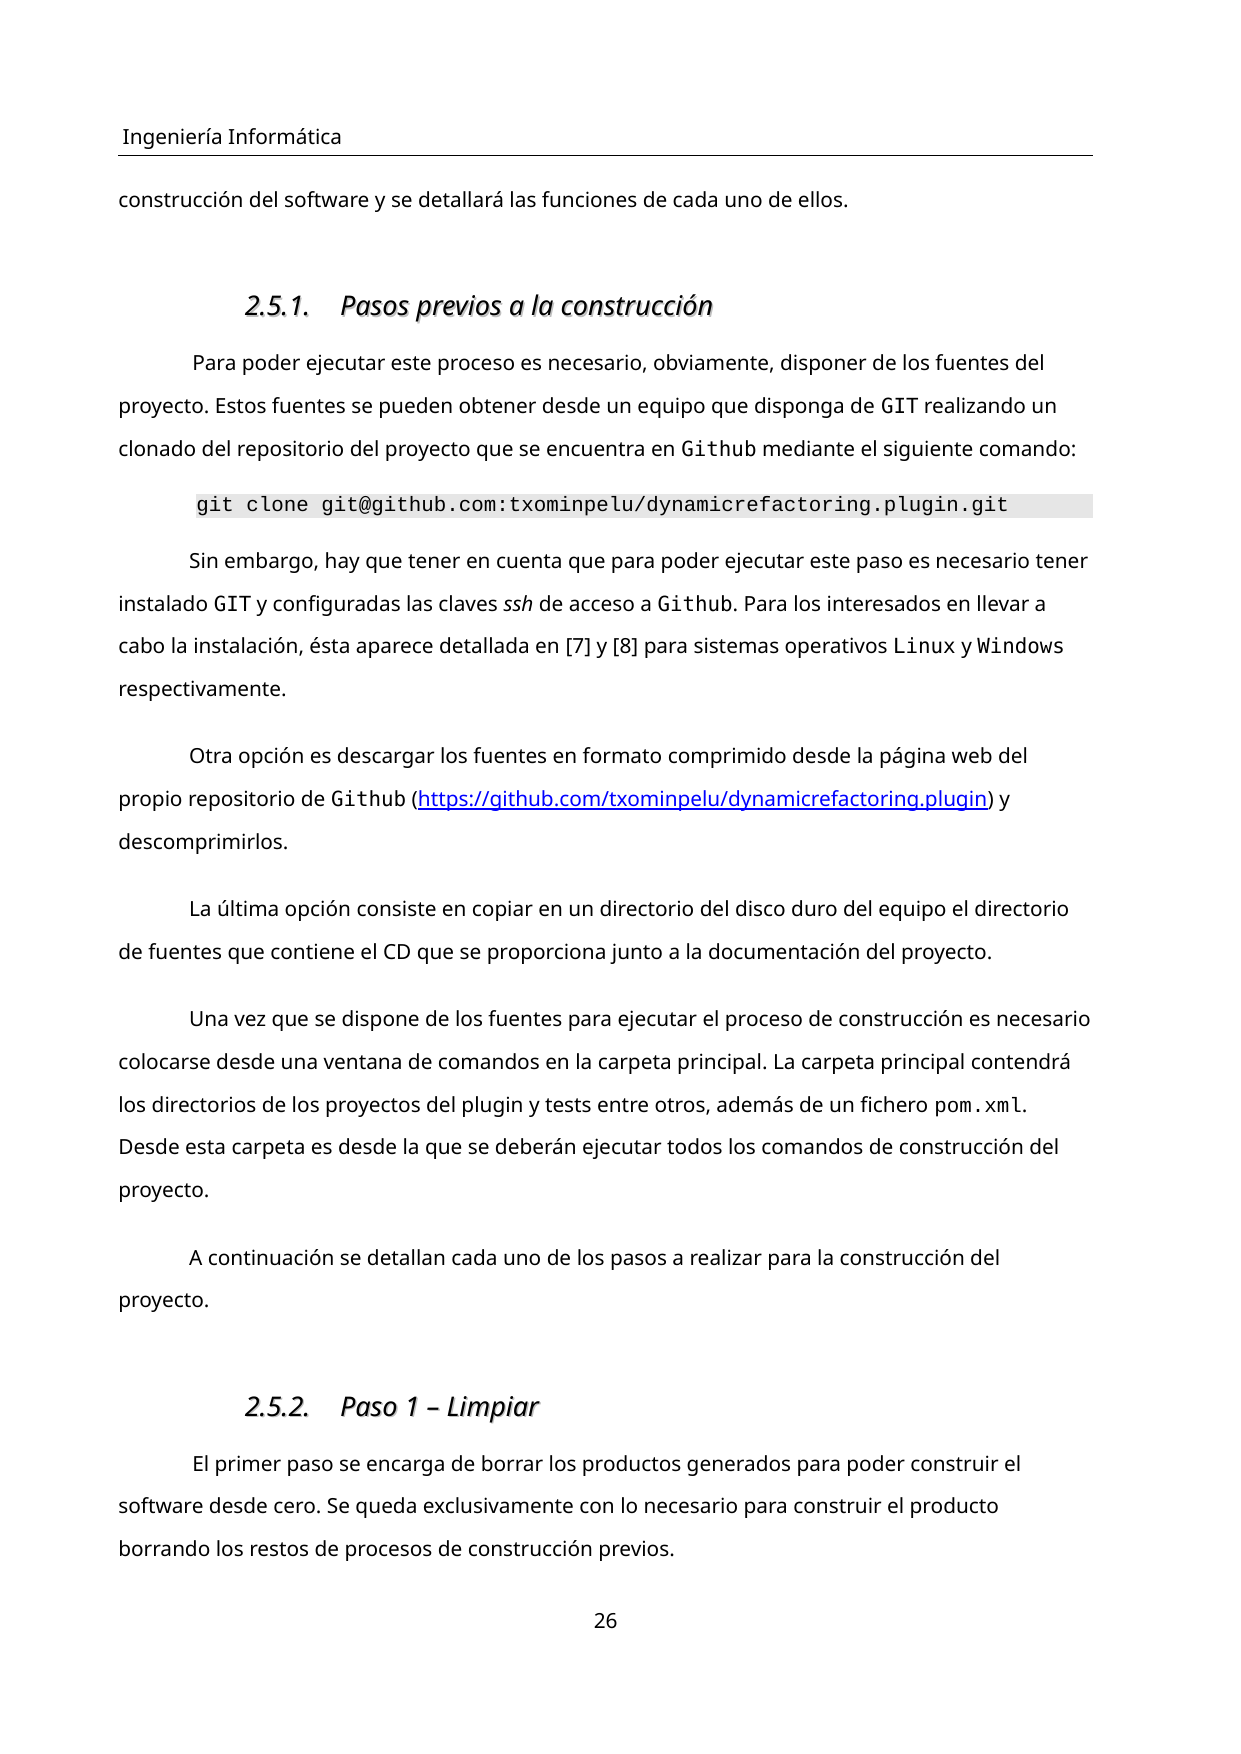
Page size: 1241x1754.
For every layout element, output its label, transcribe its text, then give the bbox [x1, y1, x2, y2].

text El primer paso se encarga de borrar los productos generados para poder construir el software desde cero. Se queda exclusivamente con lo necesario para construir el producto borrando los restos de procesos de construcción previos. [118, 1449, 1093, 1562]
text Una vez que se dispone de los fuentes para ejecutar el proceso de construcción es necesario colocarse desde una ventana de comandos en la carpeta principal. La carpeta principal contendrá los directorios de los proyectos del plugin y tests entre otros, además de un fichero pom.xml. Desde esta carpeta es desde la que se deberán ejecutar todos los comandos de construcción del proyecto. [118, 1004, 1093, 1203]
text La última opción consiste en copiar en un directorio del disco duro del equipo el directorio de fuentes que contiene el CD que se proporciona junto a la documentación del proyecto. [118, 894, 1093, 965]
text construcción del software y se detallará las funciones de cada uno de ellos. [118, 185, 1093, 213]
text Otra opción es descargar los fuentes en formato comprimido desde la página web del propio repositorio de Github (https://github.com/txominpelu/dynamicrefactoring.plugin) y descomprimirlos. [118, 742, 1093, 855]
text git clone git@github.com:txominpelu/dynamicrefactoring.plugin.git [196, 494, 1093, 518]
subtitle Pasos previos a la construcción [310, 287, 1093, 323]
text A continuación se detallan cada uno de los pasos a realizar para la construcción del proyecto. [118, 1243, 1093, 1314]
text Sin embargo, hay que tener en cuenta que para poder ejecutar este paso es necesario tener instalado GIT y configuradas las claves ssh de acceso a Github. Para los interesados en llevar a cabo la instalación, ésta aparece detallada en [7] y [8] para sistemas operativos Linux y Windows respectivamente. [118, 546, 1093, 702]
text Para poder ejecutar este proceso es necesario, obviamente, disponer de los fuentes del proyecto. Estos fuentes se pueden obtener desde un equipo que disponga de GIT realizando un clonado del repositorio del proyecto que se encuentra en Github mediante el siguiente comando: [118, 348, 1093, 462]
subtitle Paso 1 – Limpiar [310, 1387, 1093, 1424]
